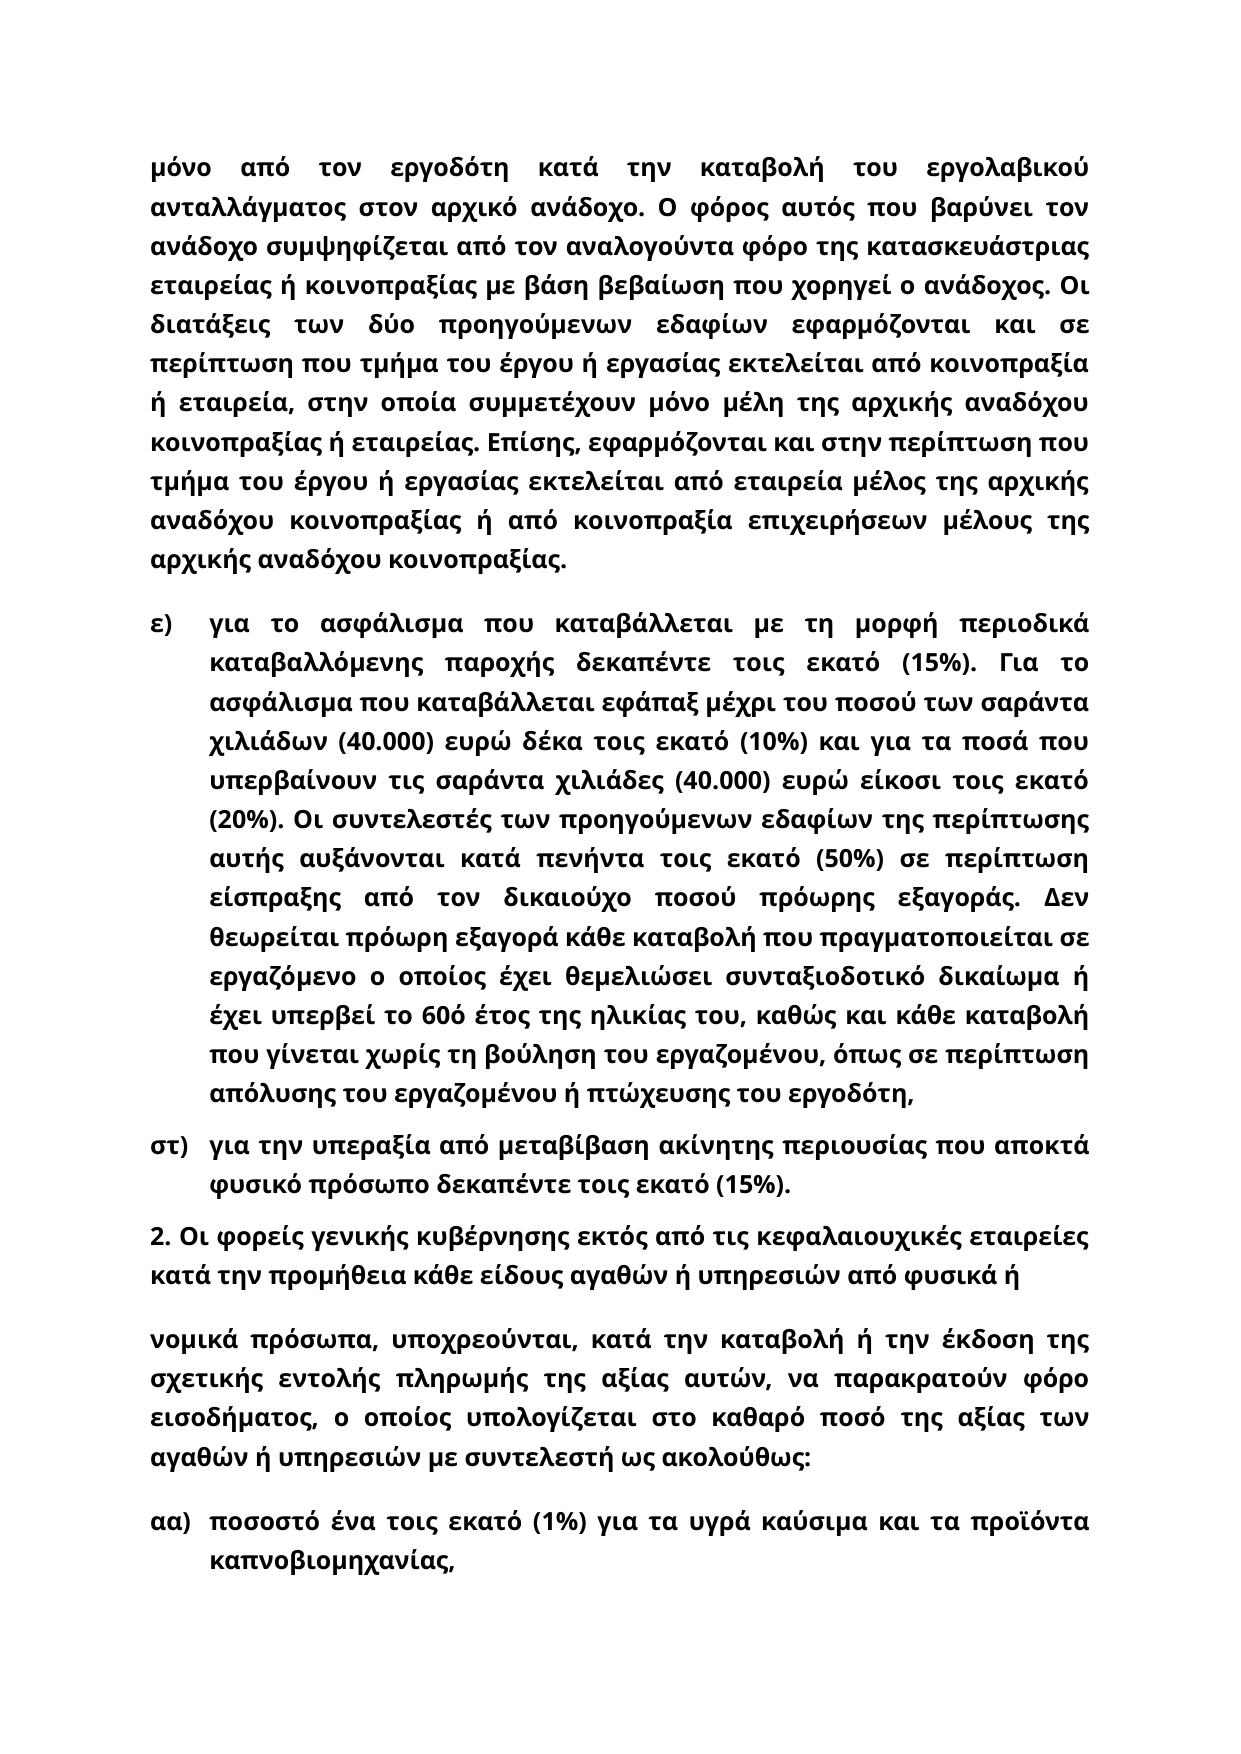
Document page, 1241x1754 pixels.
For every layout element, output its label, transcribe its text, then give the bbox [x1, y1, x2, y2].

list στ) για την υπεραξία από μεταβίβαση ακίνητης περιουσίας που αποκτά φυσικό πρόσωπο δεκαπέντε τοις εκατό (15%). [150, 1127, 1090, 1201]
text νομικά πρόσωπα, υποχρεούνται, κατά την καταβολή ή την έκδοση της σχετικής εντολής πληρωμής της αξίας αυτών, να παρακρατούν φόρο εισοδήματος, ο οποίος υπολογίζεται στο καθαρό ποσό της αξίας των αγαθών ή υπηρεσιών με συντελεστή ως ακολούθως: [150, 1322, 1090, 1473]
text 2. Οι φορείς γενικής κυβέρνησης εκτός από τις κεφαλαιουχικές εταιρείες κατά την προμήθεια κάθε είδους αγαθών ή υπηρεσιών από φυσικά ή [150, 1218, 1090, 1292]
text μόνο από τον εργοδότη κατά την καταβολή του εργολαβικού ανταλλάγματος στον αρχικό ανάδοχο. Ο φόρος αυτός που βαρύνει τον ανάδοχο συμψηφίζεται από τον αναλογούντα φόρο της κατασκευάστριας εταιρείας ή κοινοπραξίας με βάση βεβαίωση που χορηγεί ο ανάδοχος. Οι διατάξεις των δύο προηγούμενων εδαφίων εφαρμόζονται και σε περίπτωση που τμήμα του έργου ή εργασίας εκτελείται από κοινοπραξία ή εταιρεία, στην οποία συμμετέχουν μόνο μέλη της αρχικής αναδόχου κοινοπραξίας ή εταιρείας. Επίσης, εφαρμόζονται και στην περίπτωση που τμήμα του έργου ή εργασίας εκτελείται από εταιρεία μέλος της αρχικής αναδόχου κοινοπραξίας ή από κοινοπραξία επιχειρήσεων μέλους της αρχικής αναδόχου κοινοπραξίας. [150, 150, 1090, 576]
list ε) για το ασφάλισμα που καταβάλλεται με τη μορφή περιοδικά καταβαλλόμενης παροχής δεκαπέντε τοις εκατό (15%). Για το ασφάλισμα που καταβάλλεται εφάπαξ μέχρι του ποσού των σαράντα χιλιάδων (40.000) ευρώ δέκα τοις εκατό (10%) και για τα ποσά που υπερβαίνουν τις σαράντα χιλιάδες (40.000) ευρώ είκοσι τοις εκατό (20%). Οι συντελεστές των προηγούμενων εδαφίων της περίπτωσης αυτής αυξάνονται κατά πενήντα τοις εκατό (50%) σε περίπτωση είσπραξης από τον δικαιούχο ποσού πρόωρης εξαγοράς. Δεν θεωρείται πρόωρη εξαγορά κάθε καταβολή που πραγματοποιείται σε εργαζόμενο ο οποίος έχει θεμελιώσει συνταξιοδοτικό δικαίωμα ή έχει υπερβεί το 60ό έτος της ηλικίας του, καθώς και κάθε καταβολή που γίνεται χωρίς τη βούληση του εργαζομένου, όπως σε περίπτωση απόλυσης του εργαζομένου ή πτώχευσης του εργοδότη, [150, 606, 1090, 1110]
list αα) ποσοστό ένα τοις εκατό (1%) για τα υγρά καύσιμα και τα προϊόντα καπνοβιομηχανίας, [150, 1503, 1090, 1577]
